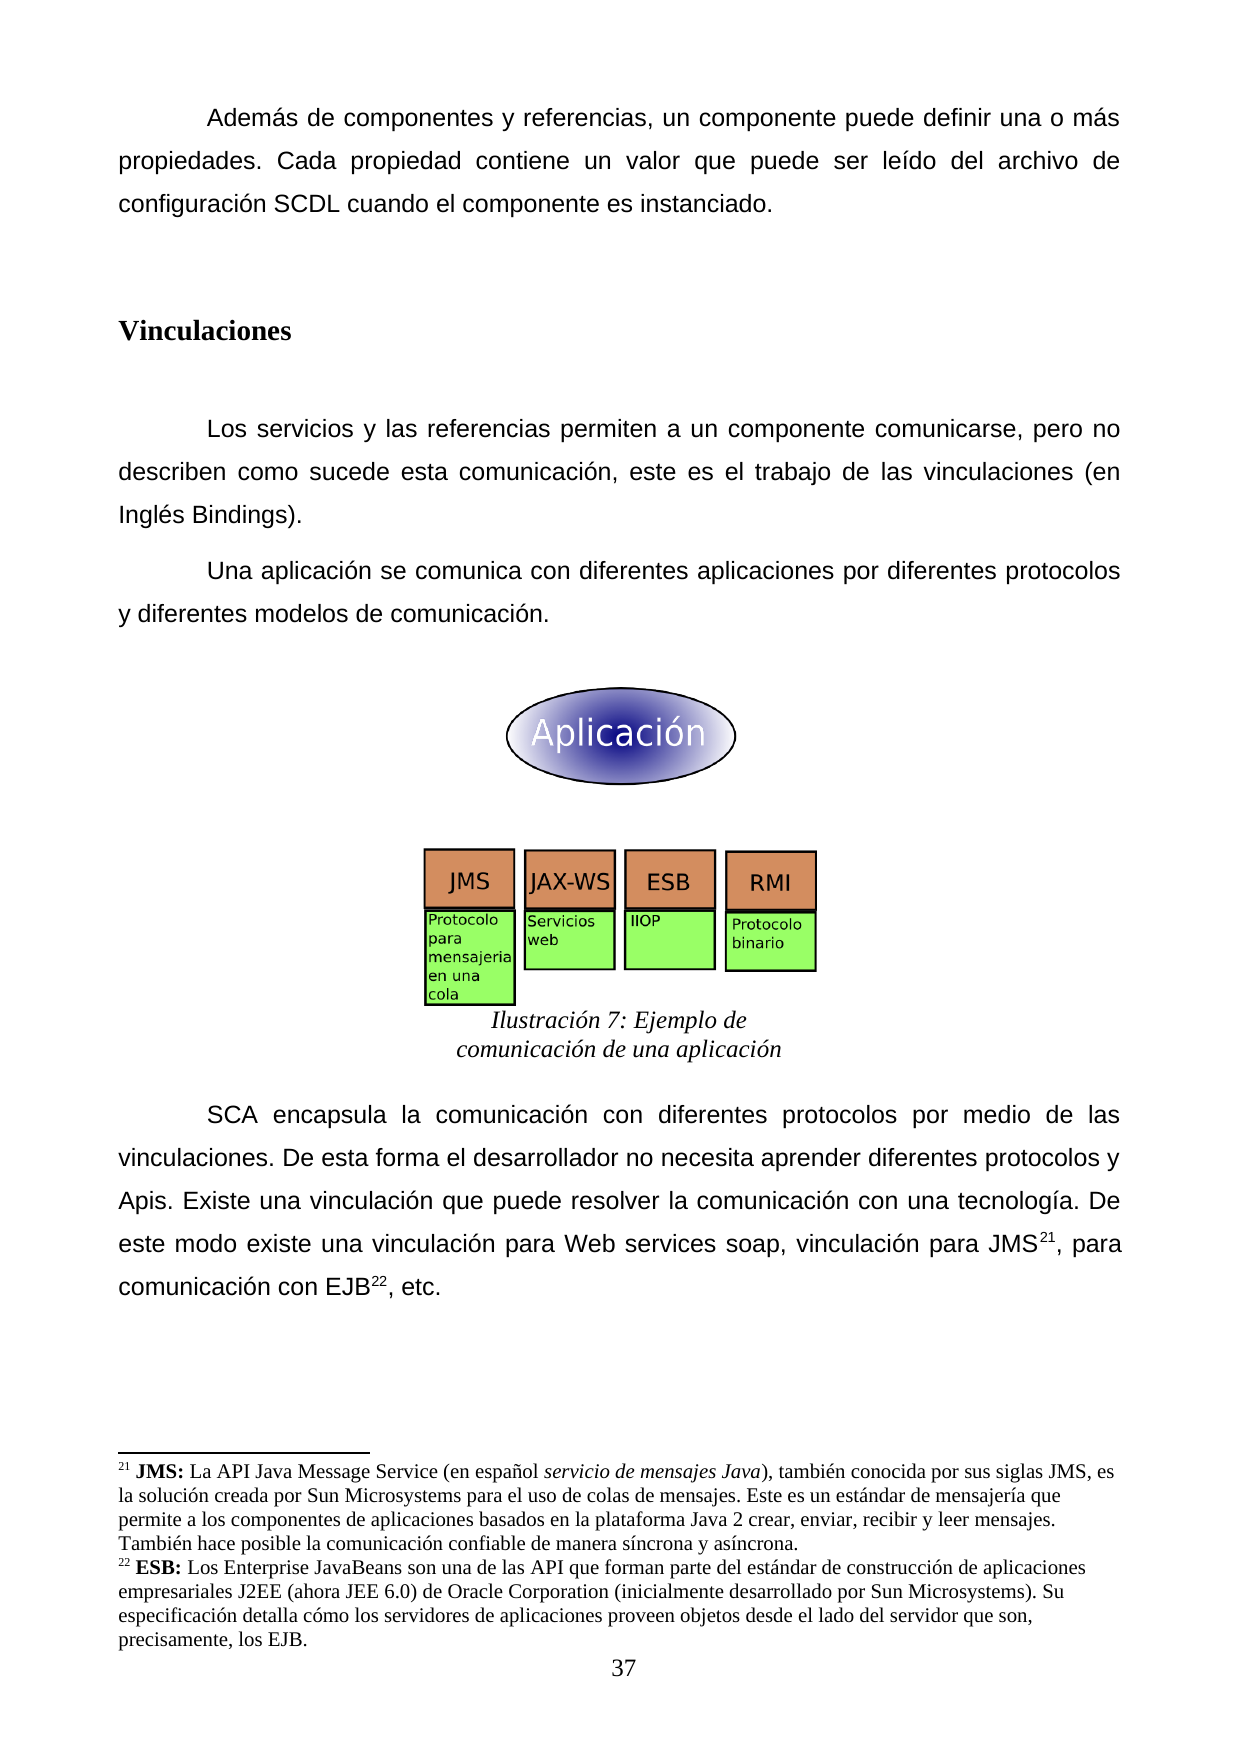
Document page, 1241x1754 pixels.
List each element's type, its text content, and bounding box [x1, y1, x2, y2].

text Además de componentes y referencias, un componente puede definir una o más propiedades. Cada propiedad contiene un valor que puede ser leído del archivo de configuración SCDL cuando el componente es instanciado. [118, 103, 1122, 218]
text Una aplicación se comunica con diferentes aplicaciones por diferentes protocolos y diferentes modelos de comunicación. [118, 556, 1122, 628]
text ESB: Los Enterprise JavaBeans son una de las API que forman parte del estándar de construcción de aplicaciones empresariales J2EE (ahora JEE 6.0) de Oracle Corporation (inicialmente desarrollado por Sun Microsystems). Su especificación detalla cómo los servidores de aplicaciones proveen objetos desde el lado del servidor que son, precisamente, los EJB. [118, 1555, 1122, 1651]
text JMS: La API Java Message Service (en español servicio de mensajes Java), también conocida por sus siglas JMS, es la solución creada por Sun Microsystems para el uso de colas de mensajes. Este es un estándar de mensajería que permite a los componentes de aplicaciones basados en la plataforma Java 2 crear, enviar, recibir y leer mensajes. También hace posible la comunicación confiable de manera síncrona y asíncrona. [118, 1459, 1122, 1555]
text Ilustración 7: Ejemplo de comunicación de una aplicación [423, 1006, 817, 1063]
text SCA encapsula la comunicación con diferentes protocolos por medio de las vinculaciones. De esta forma el desarrollador no necesita aprender diferentes protocolos y Apis. Existe una vinculación que puede resolver la comunicación con una tecnología. De este modo existe una vinculación para Web services soap, vinculación para JMS, para comunicación con EJB, etc. [118, 1100, 1122, 1301]
text Los servicios y las referencias permiten a un componente comunicarse, pero no describen como sucede esta comunicación, este es el trabajo de las vinculaciones (en Inglés Bindings). [118, 414, 1122, 529]
picture [423, 687, 817, 1006]
subtitle Vinculaciones [118, 313, 1122, 346]
